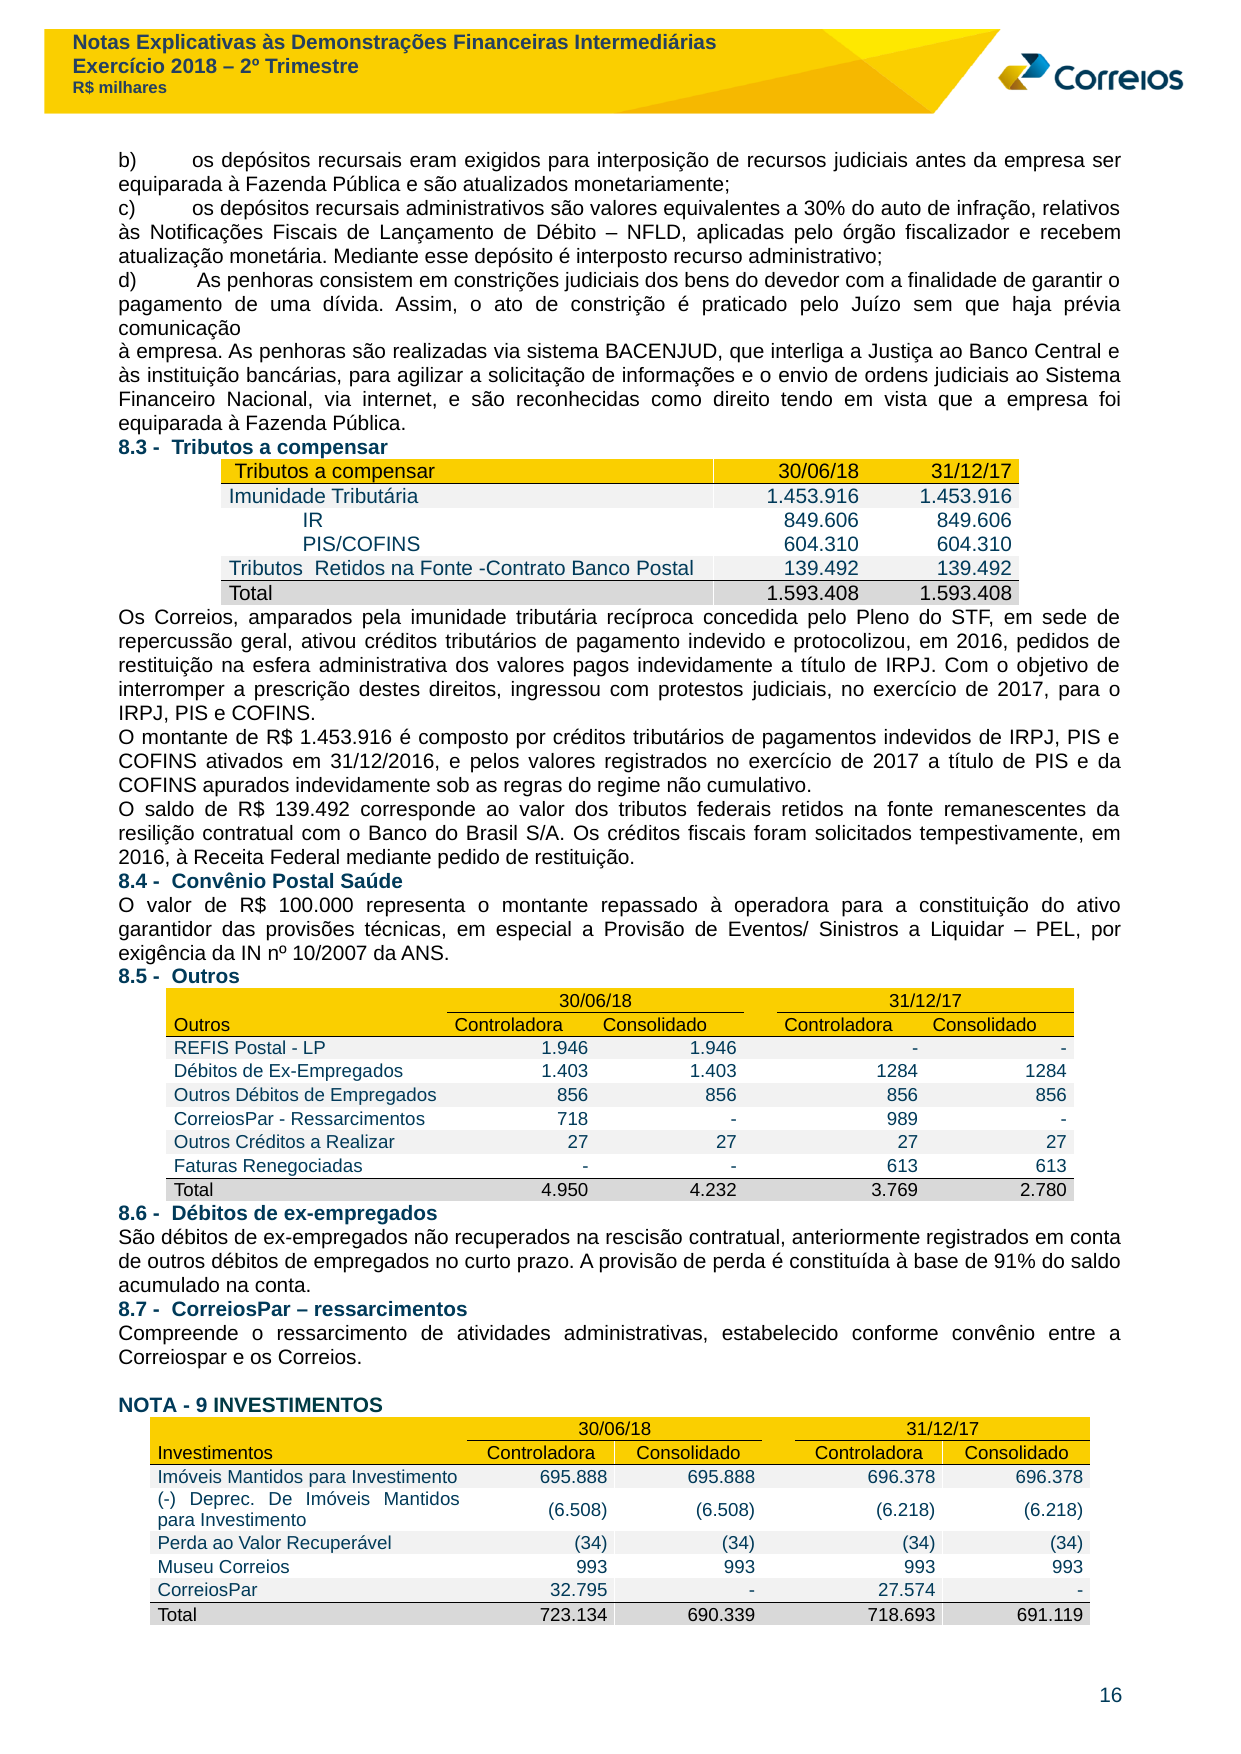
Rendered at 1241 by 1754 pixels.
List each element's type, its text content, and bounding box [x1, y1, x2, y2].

picture [311, 1495, 315, 1505]
table_cell - [595, 1154, 744, 1177]
table_cell 993 [615, 1555, 762, 1578]
table_cell Imunidade Tributária [221, 484, 713, 508]
table_cell [744, 1012, 777, 1036]
table_cell Investimentos [150, 1440, 467, 1464]
text O montante de R$ 1.453.916 é composto por créditos tributários de pagamentos indevidos de IRPJ, PIS e COFINS ativados em 31/12/2016, e pelos valores registrados no exercício de 2017 a título de PIS e da COFINS apurados indevidamente sob as regras do regime não cumulativo. [118, 725, 1122, 797]
text São débitos de ex-empregados não recuperados na rescisão contratual, anteriormente registrados em conta de outros débitos de empregados no curto prazo. A provisão de perda é constituída à base de 91% do saldo acumulado na conta. [118, 1225, 1122, 1297]
picture [44, 29, 1210, 114]
table_cell 27 [595, 1130, 744, 1154]
text Os Correios, amparados pela imunidade tributária recíproca concedida pelo Pleno do STF, em sede de repercussão geral, ativou créditos tributários de pagamento indevido e protocolizou, em 2016, pedidos de restituição na esfera administrativa dos valores pagos indevidamente a título de IRPJ. Com o objetivo de interromper a prescrição destes direitos, ingressou com protestos judiciais, no exercício de 2017, para o IRPJ, PIS e COFINS. [118, 605, 1122, 725]
table_cell Tributos Retidos na Fonte -Contrato Banco Postal [221, 556, 713, 580]
table_cell 856 [447, 1083, 595, 1107]
table_cell [762, 1603, 795, 1625]
table_cell 849.606 [866, 508, 1019, 532]
table_cell [762, 1440, 795, 1464]
subtitle Tributos a compensar [118, 435, 1122, 459]
table_cell Museu Correios [150, 1555, 467, 1578]
table_cell 32.795 [467, 1578, 614, 1602]
table_cell Controladora [467, 1441, 614, 1464]
table_cell (6.218) [795, 1488, 942, 1531]
table_cell 1284 [925, 1059, 1074, 1083]
picture [244, 1159, 251, 1172]
table_cell [744, 1154, 777, 1177]
table_cell 1.946 [595, 1037, 744, 1059]
table_cell [744, 1059, 777, 1083]
table_cell 4.950 [447, 1179, 595, 1201]
table_cell Controladora [795, 1441, 942, 1464]
table_cell - [943, 1578, 1090, 1602]
table_cell 604.310 [866, 532, 1019, 556]
table_cell 1.453.916 [866, 484, 1019, 508]
table_cell 696.378 [795, 1465, 942, 1488]
table_cell [744, 1083, 777, 1107]
table_header Tributos a compensar [221, 459, 713, 483]
table_cell Faturas Renegociadas [166, 1154, 447, 1177]
table_cell 27 [925, 1130, 1074, 1154]
table_cell 3.769 [777, 1179, 925, 1201]
table_cell 856 [925, 1083, 1074, 1107]
picture [810, 540, 816, 548]
table_cell 993 [467, 1555, 614, 1578]
table_header 31/12/17 [777, 988, 1074, 1012]
table_cell Outros Débitos de Empregados [166, 1083, 447, 1107]
table_cell Débitos de Ex-Empregados [166, 1059, 447, 1083]
table_cell 993 [795, 1555, 942, 1578]
table_cell [744, 1037, 777, 1059]
table_cell 139.492 [714, 556, 866, 580]
table_cell Controladora [777, 1013, 925, 1036]
table_cell [744, 1130, 777, 1154]
table_cell 691.119 [943, 1603, 1090, 1625]
table_cell CorreiosPar - Ressarcimentos [166, 1107, 447, 1130]
table_header 31/12/17 [795, 1417, 1090, 1440]
text Compreende o ressarcimento de atividades administrativas, estabelecido conforme convênio entre a Correiospar e os Correios. [118, 1321, 1122, 1369]
table_cell 690.339 [615, 1603, 762, 1625]
table_cell 1.593.408 [714, 581, 866, 605]
table_cell 27 [447, 1130, 595, 1154]
table_cell 27 [777, 1130, 925, 1154]
table_header [166, 988, 447, 1012]
table_cell Imóveis Mantidos para Investimento [150, 1465, 467, 1488]
table_header 31/12/17 [866, 459, 1019, 483]
table_cell - [615, 1578, 762, 1602]
table_cell [762, 1531, 795, 1554]
table_cell (6.508) [467, 1488, 614, 1531]
table_cell 1.403 [595, 1059, 744, 1083]
subtitle Outros [118, 964, 1122, 988]
table_cell PIS/COFINS [221, 532, 713, 556]
table_cell (34) [795, 1531, 942, 1554]
table_cell 1.453.916 [714, 484, 866, 508]
table_cell 1.403 [447, 1059, 595, 1083]
subtitle CorreiosPar – ressarcimentos [118, 1297, 1122, 1321]
table_cell 695.888 [467, 1465, 614, 1488]
table_cell (6.218) [943, 1488, 1090, 1531]
subtitle Convênio Postal Saúde [118, 868, 1122, 892]
subtitle INVESTIMENTOS [118, 1393, 1122, 1417]
picture [191, 1492, 197, 1503]
table_cell (6.508) [615, 1488, 762, 1531]
text b) os depósitos recursais eram exigidos para interposição de recursos judiciais antes da empresa ser equiparada à Fazenda Pública e são atualizados monetariamente; [118, 148, 1122, 196]
picture [270, 1064, 279, 1069]
table_header [762, 1417, 795, 1440]
table_cell Outros [166, 1012, 447, 1036]
table_cell 989 [777, 1107, 925, 1130]
text à empresa. As penhoras são realizadas via sistema BACENJUD, que interliga a Justiça ao Banco Central e às instituição bancárias, para agilizar a solicitação de informações e o envio de ordens judiciais ao Sistema Financeiro Nacional, via internet, e são reconhecidas como direito tendo em vista que a empresa foi equiparada à Fazenda Pública. [118, 339, 1122, 435]
table_cell 1284 [777, 1059, 925, 1083]
table_cell 1.593.408 [866, 581, 1019, 605]
text O saldo de R$ 139.492 corresponde ao valor dos tributos federais retidos na fonte remanescentes da resilição contratual com o Banco do Brasil S/A. Os créditos fiscais foram solicitados tempestivamente, em 2016, à Receita Federal mediante pedido de restituição. [118, 797, 1122, 868]
table_cell (34) [615, 1531, 762, 1554]
table_cell Total [150, 1603, 467, 1625]
table_cell 604.310 [714, 532, 866, 556]
table_cell Perda ao Valor Recuperável [150, 1531, 467, 1554]
table_cell Consolidado [943, 1441, 1090, 1464]
text d) As penhoras consistem em constrições judiciais dos bens do devedor com a finalidade de garantir o pagamento de uma dívida. Assim, o ato de constrição é praticado pelo Juízo sem que haja prévia comunicação [118, 267, 1122, 339]
table_cell 613 [925, 1154, 1074, 1177]
table_cell 856 [595, 1083, 744, 1107]
table_cell IR [221, 508, 713, 532]
table_cell [744, 1107, 777, 1130]
table_cell (34) [467, 1531, 614, 1554]
text c) os depósitos recursais administrativos são valores equivalentes a 30% do auto de infração, relativos às Notificações Fiscais de Lançamento de Débito – NFLD, aplicadas pelo órgão fiscalizador e recebem atualização monetária. Mediante esse depósito é interposto recurso administrativo; [118, 196, 1122, 267]
text O valor de R$ 100.000 representa o montante repassado à operadora para a constituição do ativo garantidor das provisões técnicas, em especial a Provisão de Eventos/ Sinistros a Liquidar – PEL, por exigência da IN nº 10/2007 da ANS. [118, 892, 1122, 964]
picture [292, 1112, 299, 1125]
table_cell 139.492 [866, 556, 1019, 580]
table_header 30/06/18 [467, 1417, 762, 1440]
table_cell 856 [777, 1083, 925, 1107]
table_cell 27.574 [795, 1578, 942, 1602]
table_cell 4.232 [595, 1179, 744, 1201]
table_cell Outros Créditos a Realizar [166, 1130, 447, 1154]
table_cell 613 [777, 1154, 925, 1177]
table_cell - [447, 1154, 595, 1177]
table_cell [762, 1578, 795, 1602]
table_cell 695.888 [615, 1465, 762, 1488]
table_cell 993 [943, 1555, 1090, 1578]
table_cell - [925, 1037, 1074, 1059]
table_cell - [595, 1107, 744, 1130]
table_cell REFIS Postal - LP [166, 1037, 447, 1059]
table_cell 718 [447, 1107, 595, 1130]
table_cell Consolidado [615, 1441, 762, 1464]
picture [159, 1536, 166, 1542]
table_cell - [925, 1107, 1074, 1130]
table_cell [762, 1488, 795, 1531]
table_cell - [777, 1037, 925, 1059]
table_cell Total [221, 581, 713, 605]
table_cell [762, 1465, 795, 1488]
table_cell Controladora [447, 1013, 595, 1036]
table_cell Consolidado [925, 1013, 1074, 1036]
table_cell (34) [943, 1531, 1090, 1554]
table_header [744, 988, 777, 1012]
subtitle Débitos de ex-empregados [118, 1201, 1122, 1225]
table_cell CorreiosPar [150, 1578, 467, 1602]
table_cell 849.606 [714, 508, 866, 532]
table_cell 2.780 [925, 1179, 1074, 1201]
table_cell Total [166, 1179, 447, 1201]
table_cell [762, 1555, 795, 1578]
table_cell 1.946 [447, 1037, 595, 1059]
table_header 30/06/18 [714, 459, 866, 483]
table_cell 723.134 [467, 1603, 614, 1625]
table_cell 718.693 [795, 1603, 942, 1625]
table_cell [744, 1179, 777, 1201]
table_cell (-) Deprec. De Imóveis Mantidos para Investimento [150, 1488, 467, 1531]
table_cell Consolidado [595, 1013, 744, 1036]
table_cell 696.378 [943, 1465, 1090, 1488]
table_header [150, 1417, 467, 1440]
table_header 30/06/18 [447, 988, 744, 1012]
